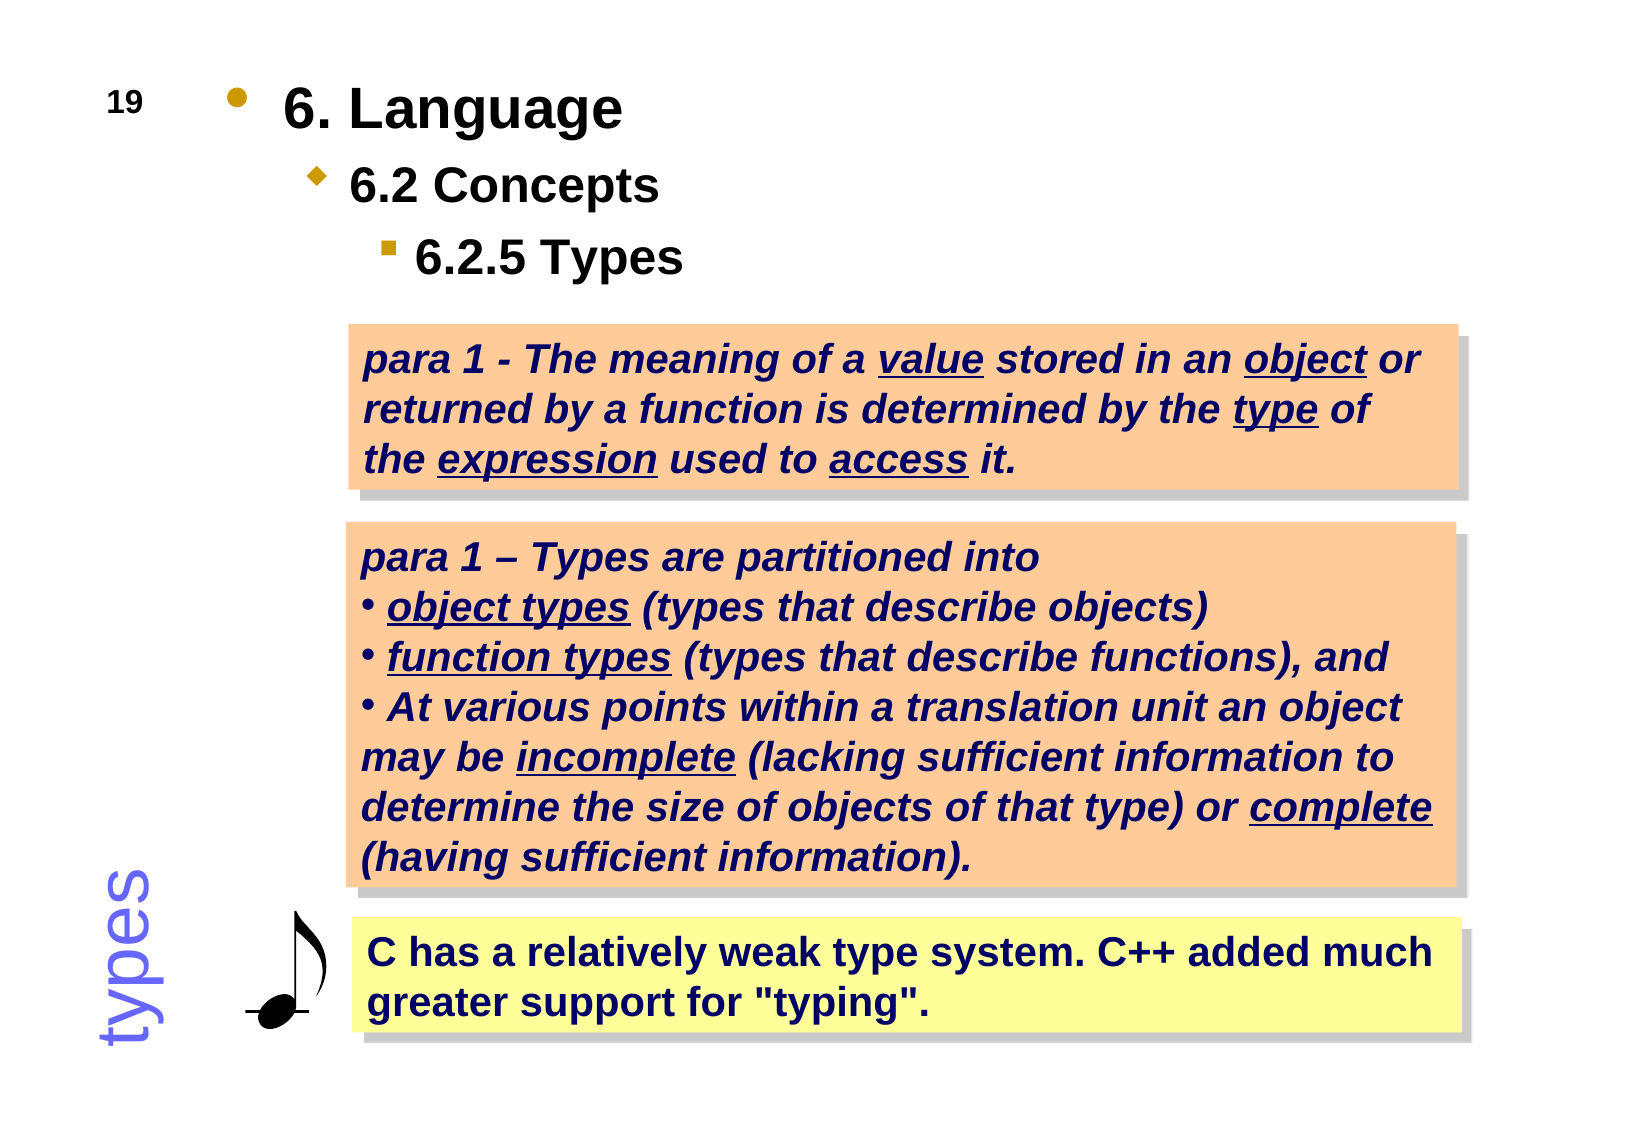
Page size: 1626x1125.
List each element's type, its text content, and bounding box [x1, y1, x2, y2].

text_box [245, 910, 327, 1029]
text_box para 1 - The meaning of a value stored in an object or returned by a function is determined by the type of the expression used to access it. [348, 324, 1459, 490]
list 6. Language 6.2 Concepts 6.2.5 Types [212, 62, 1550, 1063]
text_box C has a relatively weak type system. C++ added much greater support for "typing". [351, 916, 1463, 1033]
title types [50, 187, 188, 1063]
text_box para 1 – Types are partitioned into object types (types that describe objects) function types (types that describe functions), and At various points within a translation unit an object may be incomplete (lacking sufficient information to determine the size of objects of that type) or complete (having sufficient information). [346, 521, 1457, 888]
